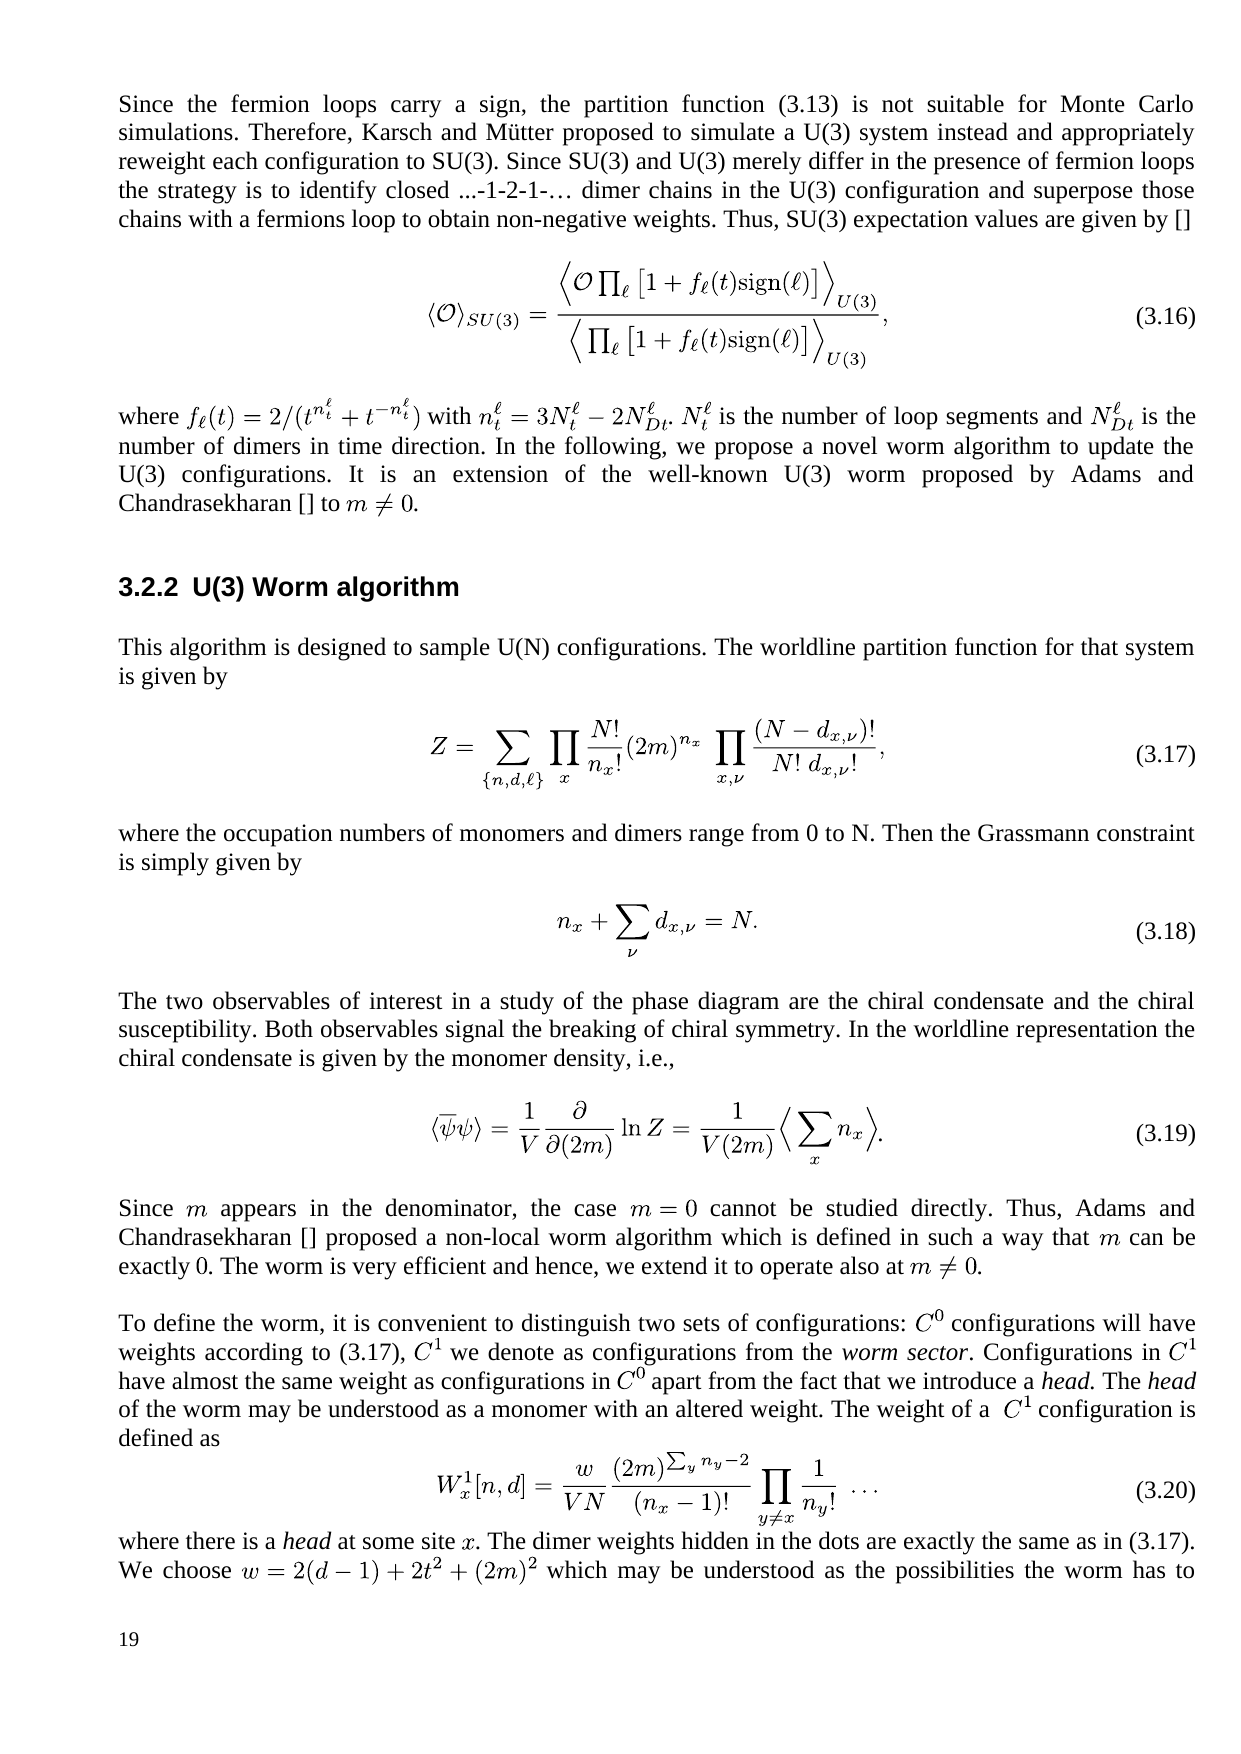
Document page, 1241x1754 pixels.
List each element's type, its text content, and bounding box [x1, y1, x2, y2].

text Since the fermion loops carry a sign, the partition function (3.13) is not suitable for Monte Carlo simulations. Therefore, Karsch and Mütter proposed to simulate a U(3) system instead and appropriately reweight each configuration to SU(3). Since SU(3) and U(3) merely differ in the presence of fermion loops the strategy is to identify closed ...-1-2-1-… dimer chains in the U(3) configuration and superpose those chains with a fermions loop to obtain non-negative weights. Thus, SU(3) expectation values are given by [] [118, 89, 1196, 232]
text [118, 1452, 666, 1526]
text To define the worm, it is convenient to distinguish two sets of configurations: configurations will have weights according to (3.17), we denote as configurations from the worm sector. Configurations in have almost the same weight as configurations in apart from the fact that we introduce a head. The head of the worm may be understood as a monomer with an altered weight. The weight of a configuration is defined as [118, 1308, 1196, 1452]
text Since appears in the denominator, the case cannot be studied directly. Thus, Adams and Chandrasekharan [] proposed a non-local worm algorithm which is defined in such a way that can be exactly . The worm is very efficient and hence, we extend it to operate also at . [118, 1193, 1196, 1279]
text where the occupation numbers of monomers and dimers range from 0 to N. Then the Grassmann constraint is simply given by [118, 818, 1196, 876]
text [118, 718, 760, 789]
subtitle U(3) Worm algorithm [118, 571, 1196, 602]
text (3.16) [825, 261, 1196, 369]
text (3.17) [862, 718, 1196, 789]
text (3.20) [684, 1452, 1196, 1526]
text where there is a head at some site . The dimer weights hidden in the dots are exactly the same as in (3.17). We choose which may be understood as the possibilities the worm has to [118, 1526, 1196, 1585]
text [118, 904, 628, 957]
text [118, 261, 846, 369]
text This algorithm is designed to sample U(N) configurations. The worldline partition function for that system is given by [118, 632, 1196, 690]
text where with . is the number of loop segments and is the number of dimers in time direction. In the following, we propose a novel worm algorithm to update the U(3) configurations. It is an extension of the well-known U(3) worm proposed by Adams and Chandrasekharan [] to . [118, 398, 1196, 517]
text . (3.19) [876, 1101, 1196, 1164]
text (3.18) [632, 904, 1196, 957]
text [118, 1101, 430, 1164]
text The two observables of interest in a study of the phase diagram are the chiral condensate and the chiral susceptibility. Both observables signal the breaking of chiral symmetry. In the worldline representation the chiral condensate is given by the monomer density, i.e., [118, 986, 1196, 1072]
